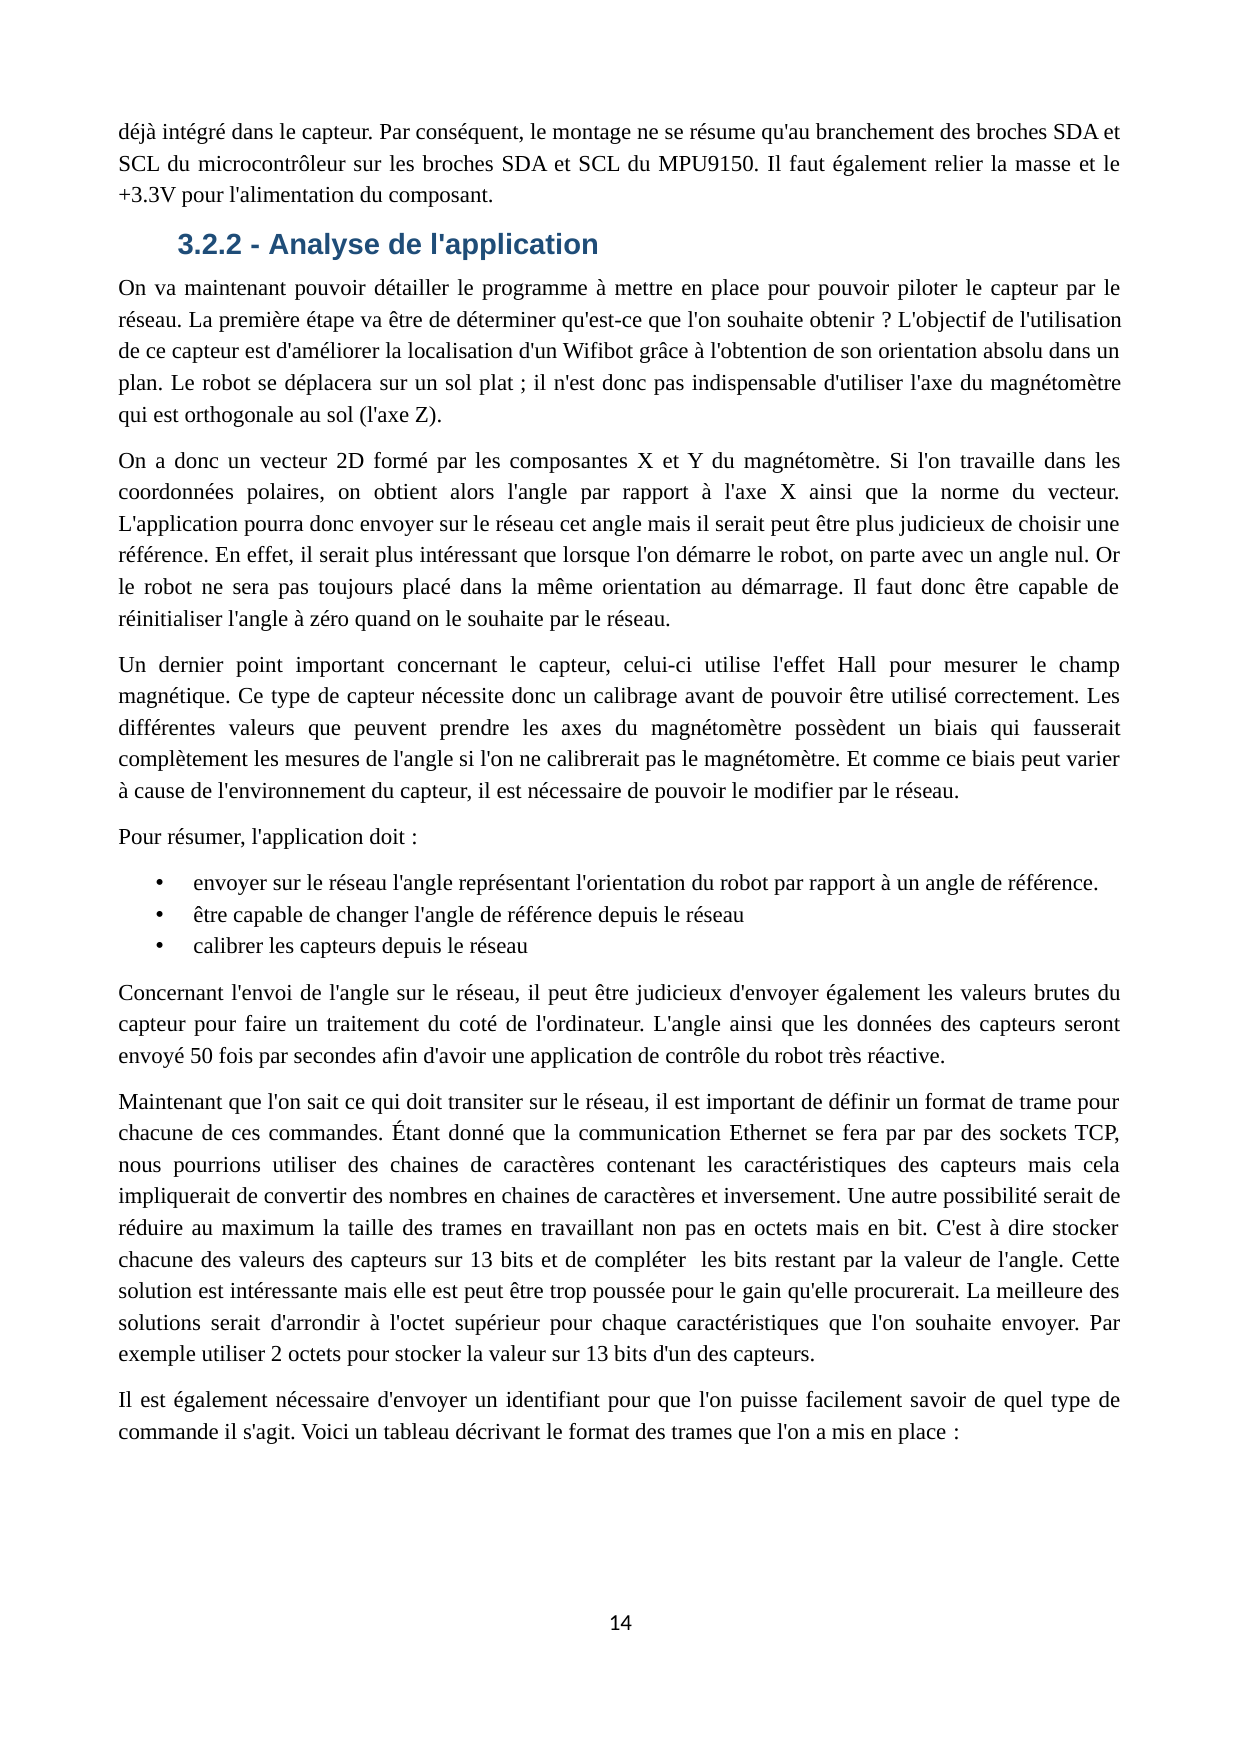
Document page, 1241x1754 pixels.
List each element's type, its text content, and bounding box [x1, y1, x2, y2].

text Maintenant que l'on sait ce qui doit transiter sur le réseau, il est important de définir un format de trame pour chacune de ces commandes. Étant donné que la communication Ethernet se fera par par des sockets TCP, nous pourrions utiliser des chaines de caractères contenant les caractéristiques des capteurs mais cela impliquerait de convertir des nombres en chaines de caractères et inversement. Une autre possibilité serait de réduire au maximum la taille des trames en travaillant non pas en octets mais en bit. C'est à dire stocker chacune des valeurs des capteurs sur 13 bits et de compléter les bits restant par la valeur de l'angle. Cette solution est intéressante mais elle est peut être trop poussée pour le gain qu'elle procurerait. La meilleure des solutions serait d'arrondir à l'octet supérieur pour chaque caractéristiques que l'on souhaite envoyer. Par exemple utiliser 2 octets pour stocker la valeur sur 13 bits d'un des capteurs. [118, 1088, 1122, 1367]
text Concernant l'envoi de l'angle sur le réseau, il peut être judicieux d'envoyer également les valeurs brutes du capteur pour faire un traitement du coté de l'ordinateur. L'angle ainsi que les données des capteurs seront envoyé 50 fois par secondes afin d'avoir une application de contrôle du robot très réactive. [118, 978, 1122, 1068]
subtitle Analyse de l'application [118, 227, 1122, 261]
list calibrer les capteurs depuis le réseau [156, 932, 1122, 959]
text Il est également nécessaire d'envoyer un identifiant pour que l'on puisse facilement savoir de quel type de commande il s'agit. Voici un tableau décrivant le format des trames que l'on a mis en place : [118, 1386, 1122, 1444]
text déjà intégré dans le capteur. Par conséquent, le montage ne se résume qu'au branchement des broches SDA et SCL du microcontrôleur sur les broches SDA et SCL du MPU9150. Il faut également relier la masse et le +3.3V pour l'alimentation du composant. [118, 118, 1122, 208]
list être capable de changer l'angle de référence depuis le réseau [156, 901, 1122, 927]
list envoyer sur le réseau l'angle représentant l'orientation du robot par rapport à un angle de référence. [156, 869, 1122, 896]
text Pour résumer, l'application doit : [118, 823, 1122, 849]
text On va maintenant pouvoir détailler le programme à mettre en place pour pouvoir piloter le capteur par le réseau. La première étape va être de déterminer qu'est-ce que l'on souhaite obtenir ? L'objectif de l'utilisation de ce capteur est d'améliorer la localisation d'un Wifibot grâce à l'obtention de son orientation absolu dans un plan. Le robot se déplacera sur un sol plat ; il n'est donc pas indispensable d'utiliser l'axe du magnétomètre qui est orthogonale au sol (l'axe Z). [118, 274, 1122, 427]
text On a donc un vecteur 2D formé par les composantes X et Y du magnétomètre. Si l'on travaille dans les coordonnées polaires, on obtient alors l'angle par rapport à l'axe X ainsi que la norme du vecteur. L'application pourra donc envoyer sur le réseau cet angle mais il serait peut être plus judicieux de choisir une référence. En effet, il serait plus intéressant que lorsque l'on démarre le robot, on parte avec un angle nul. Or le robot ne sera pas toujours placé dans la même orientation au démarrage. Il faut donc être capable de réinitialiser l'angle à zéro quand on le souhaite par le réseau. [118, 447, 1122, 631]
text Un dernier point important concernant le capteur, celui-ci utilise l'effet Hall pour mesurer le champ magnétique. Ce type de capteur nécessite donc un calibrage avant de pouvoir être utilisé correctement. Les différentes valeurs que peuvent prendre les axes du magnétomètre possèdent un biais qui fausserait complètement les mesures de l'angle si l'on ne calibrerait pas le magnétomètre. Et comme ce biais peut varier à cause de l'environnement du capteur, il est nécessaire de pouvoir le modifier par le réseau. [118, 651, 1122, 803]
